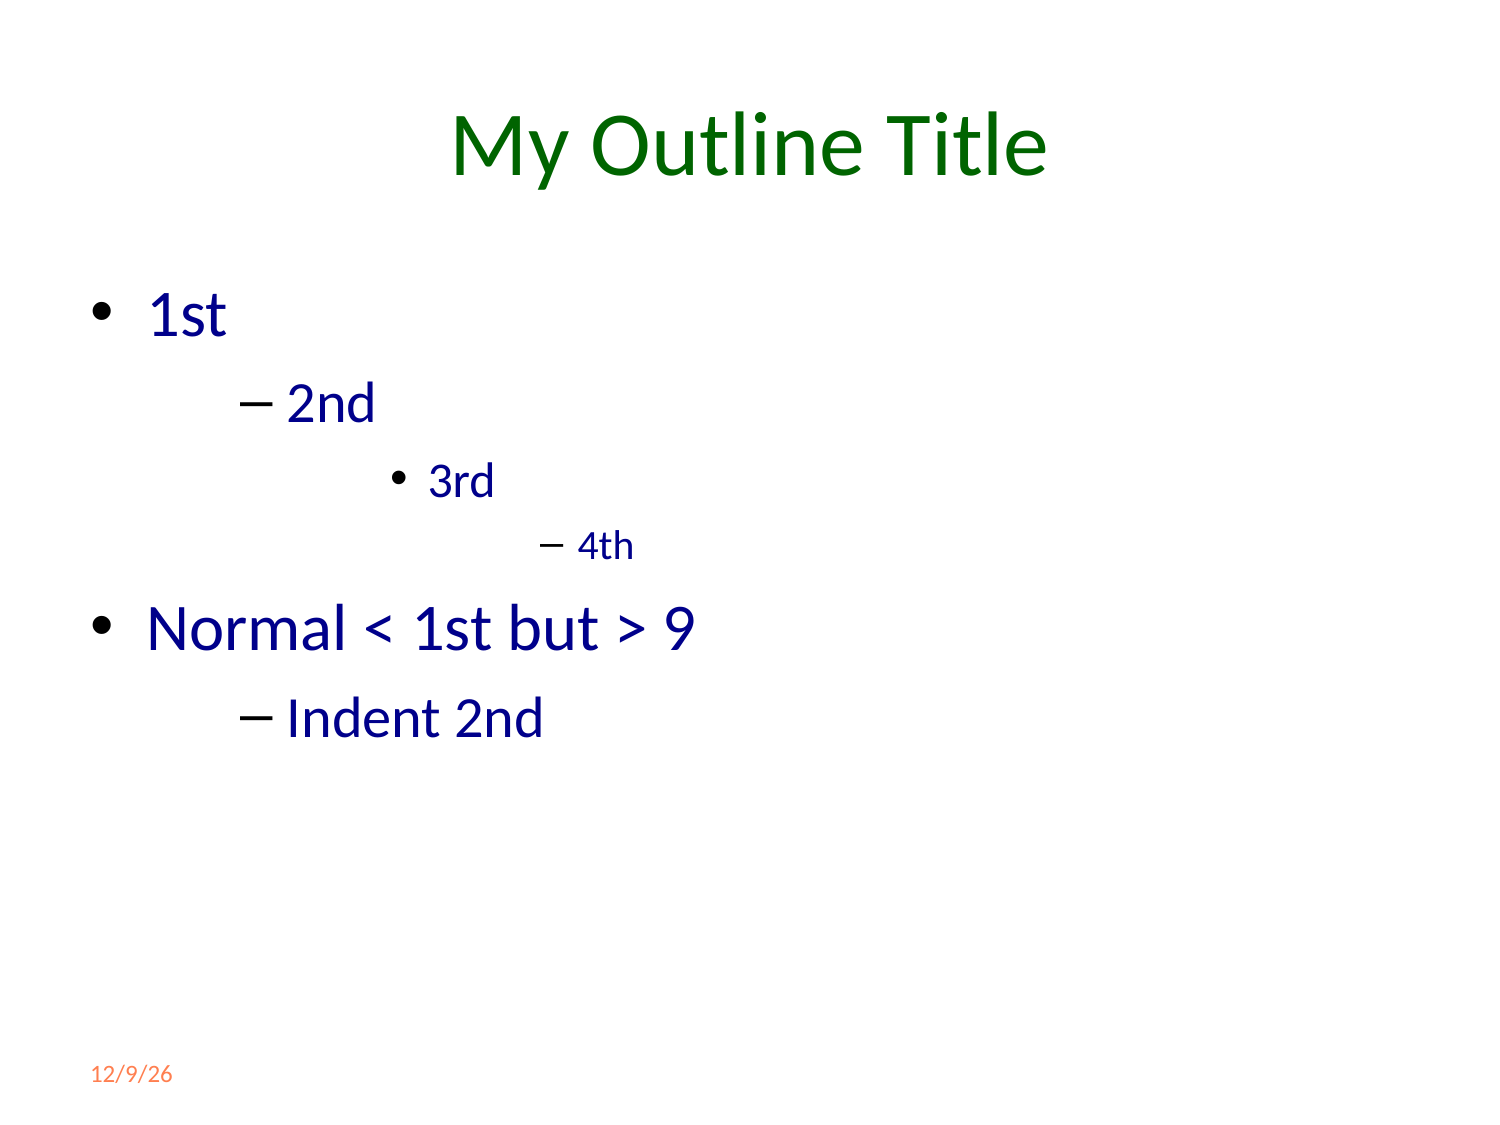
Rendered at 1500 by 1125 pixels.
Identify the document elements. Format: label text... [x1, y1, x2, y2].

list 1st 2nd 3rd 4th Normal < 1st but > 9 Indent 2nd [75, 262, 1426, 1005]
title My Outline Title [75, 45, 1426, 233]
slide_number [75, 1042, 426, 1103]
